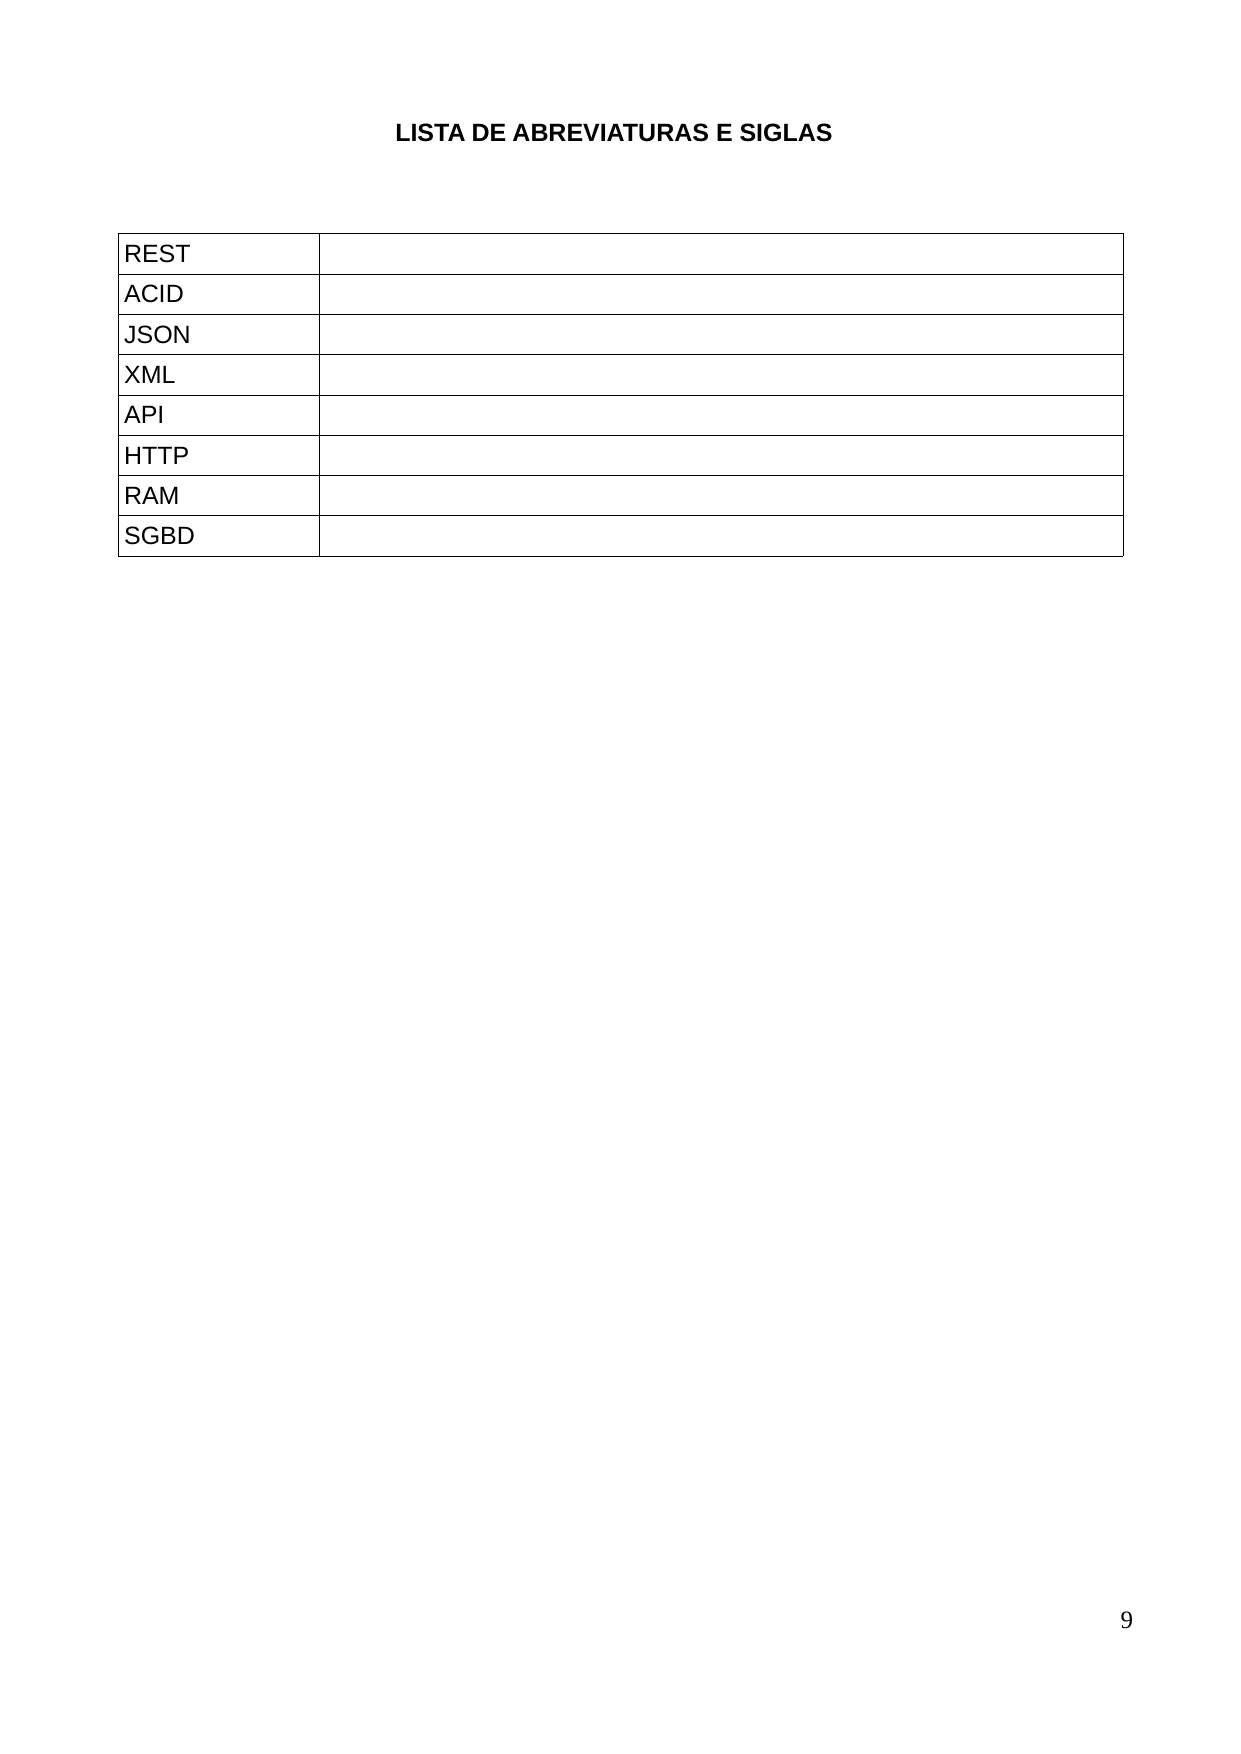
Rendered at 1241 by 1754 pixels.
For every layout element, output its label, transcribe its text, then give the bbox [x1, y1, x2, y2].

table_header REST [119, 234, 319, 273]
table_cell [320, 436, 1123, 475]
table_header [320, 234, 1123, 273]
table_cell RAM [119, 476, 319, 515]
table_cell [320, 315, 1123, 354]
table_cell [320, 355, 1123, 394]
table_cell HTTP [119, 436, 319, 475]
table_cell XML [119, 355, 319, 394]
table_cell [320, 516, 1123, 556]
table_cell [320, 275, 1123, 314]
table_cell ACID [119, 275, 319, 314]
text LISTA DE ABREVIATURAS E SIGLAS [118, 118, 1123, 147]
table_cell API [119, 396, 319, 435]
table_cell [320, 476, 1123, 515]
table_cell JSON [119, 315, 319, 354]
table_cell SGBD [119, 516, 319, 556]
table_cell [320, 396, 1123, 435]
